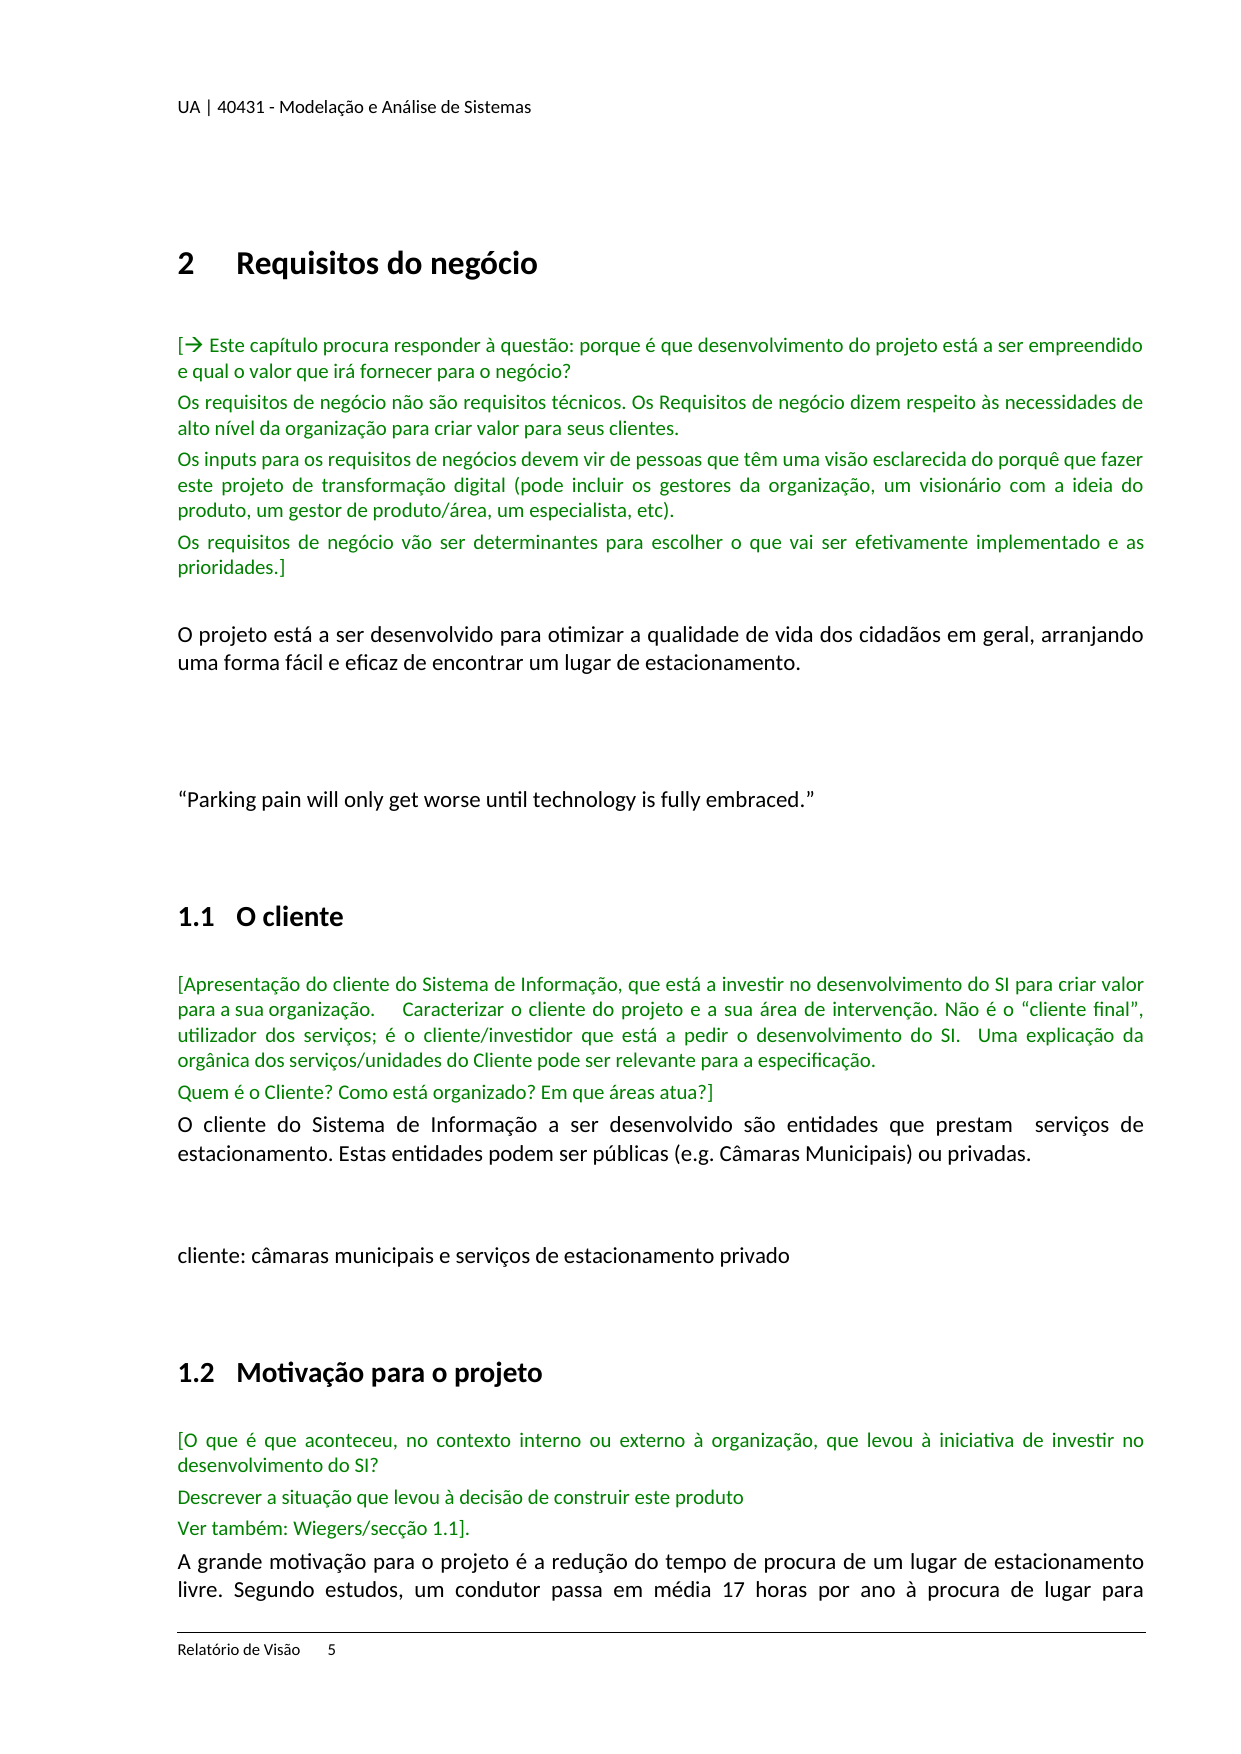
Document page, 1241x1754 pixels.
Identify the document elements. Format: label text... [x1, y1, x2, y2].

subtitle Requisitos do negócio [177, 242, 1146, 282]
text O cliente do Sistema de Informação a ser desenvolvido são entidades que prestam serviços de estacionamento. Estas entidades podem ser públicas (e.g. Câmaras Municipais) ou privadas. [177, 1111, 1146, 1167]
text O projeto está a ser desenvolvido para otimizar a qualidade de vida dos cidadãos em geral, arranjando uma forma fácil e eficaz de encontrar um lugar de estacionamento. [177, 621, 1146, 677]
text Ver também: Wiegers/secção 1.1]. [177, 1516, 1146, 1541]
text Os requisitos de negócio não são requisitos técnicos. Os Requisitos de negócio dizem respeito às necessidades de alto nível da organização para criar valor para seus clientes. [177, 389, 1146, 440]
text Descrever a situação que levou à decisão de construir este produto [177, 1484, 1146, 1509]
subtitle Motivação para o projeto [177, 1354, 1146, 1389]
text “Parking pain will only get worse until technology is fully embraced.” [177, 786, 1146, 814]
text [Apresentação do cliente do Sistema de Informação, que está a investir no desenvolvimento do SI para criar valor para a sua organização. Caracterizar o cliente do projeto e a sua área de intervenção. Não é o “cliente final”, utilizador dos serviços; é o cliente/investidor que está a pedir o desenvolvimento do SI. Uma explicação da orgânica dos serviços/unidades do Cliente pode ser relevante para a especificação. [177, 971, 1146, 1073]
text Quem é o Cliente? Como está organizado? Em que áreas atua?] [177, 1079, 1146, 1104]
subtitle O cliente [177, 898, 1146, 933]
text Os requisitos de negócio vão ser determinantes para escolher o que vai ser efetivamente implementado e as prioridades.] [177, 529, 1146, 580]
text Os inputs para os requisitos de negócios devem vir de pessoas que têm uma visão esclarecida do porquê que fazer este projeto de transformação digital (pode incluir os gestores da organização, um visionário com a ideia do produto, um gestor de produto/área, um especialista, etc). [177, 447, 1146, 523]
text A grande motivação para o projeto é a redução do tempo de procura de um lugar de estacionamento livre. Segundo estudos, um condutor passa em média 17 horas por ano à procura de lugar para [177, 1547, 1146, 1603]
text cliente: câmaras municipais e serviços de estacionamento privado [177, 1241, 1146, 1269]
text [O que é que aconteceu, no contexto interno ou externo à organização, que levou à iniciativa de investir no desenvolvimento do SI? [177, 1427, 1146, 1478]
text [ Este capítulo procura responder à questão: porque é que desenvolvimento do projeto está a ser empreendido e qual o valor que irá fornecer para o negócio? [177, 332, 1146, 383]
